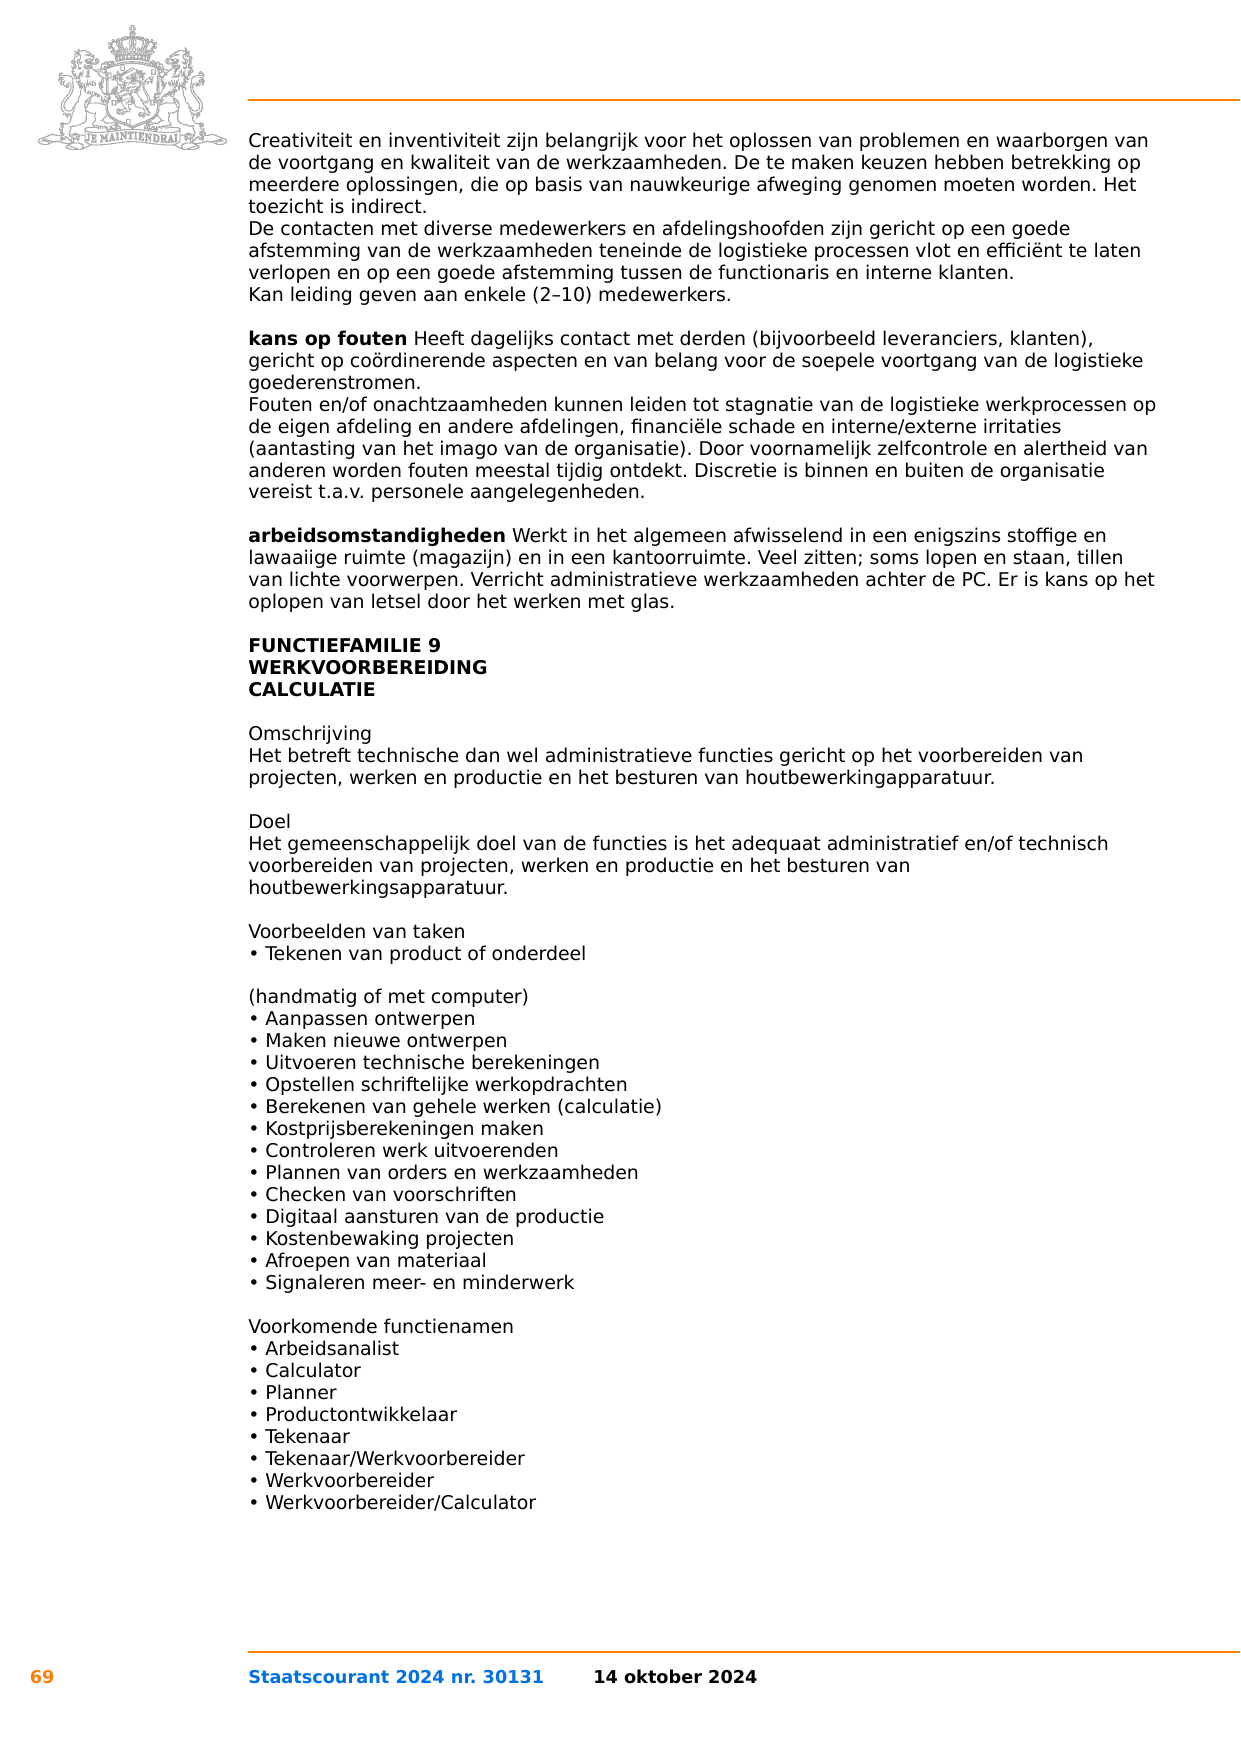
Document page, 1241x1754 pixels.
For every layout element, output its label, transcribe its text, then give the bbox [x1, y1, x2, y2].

text • Arbeidsanalist [248, 1338, 1163, 1360]
text arbeidsomstandigheden Werkt in het algemeen afwisselend in een enigszins stoffige en lawaaiige ruimte (magazijn) en in een kantoorruimte. Veel zitten; soms lopen en staan, tillen van lichte voorwerpen. Verricht administratieve werkzaamheden achter de PC. Er is kans op het oplopen van letsel door het werken met glas. [248, 525, 1163, 613]
text Omschrijving [248, 723, 1163, 745]
text • Uitvoeren technische berekeningen [248, 1052, 1163, 1074]
text Creativiteit en inventiviteit zijn belangrijk voor het oplossen van problemen en waarborgen van de voortgang en kwaliteit van de werkzaamheden. De te maken keuzen hebben betrekking op meerdere oplossingen, die op basis van nauwkeurige afweging genomen moeten worden. Het toezicht is indirect. [248, 130, 1163, 218]
text Het gemeenschappelijk doel van de functies is het adequaat administratief en/of technisch voorbereiden van projecten, werken en productie en het besturen van houtbewerkingsapparatuur. [248, 833, 1163, 899]
text Voorkomende functienamen [248, 1316, 1163, 1338]
text • Aanpassen ontwerpen [248, 1008, 1163, 1030]
text CALCULATIE [248, 679, 1163, 701]
text Fouten en/of onachtzaamheden kunnen leiden tot stagnatie van de logistieke werkprocessen op de eigen afdeling en andere afdelingen, financiële schade en interne/externe irritaties (aantasting van het imago van de organisatie). Door voornamelijk zelfcontrole en alertheid van anderen worden fouten meestal tijdig ontdekt. Discretie is binnen en buiten de organisatie vereist t.a.v. personele aangelegenheden. [248, 393, 1163, 503]
text • Maken nieuwe ontwerpen [248, 1030, 1163, 1052]
text WERKVOORBEREIDING [248, 657, 1163, 679]
text (handmatig of met computer) [248, 986, 1163, 1008]
text Kan leiding geven aan enkele (2–10) medewerkers. [248, 284, 1163, 306]
text • Checken van voorschriften [248, 1184, 1163, 1206]
text Voorbeelden van taken [248, 921, 1163, 942]
text • Productontwikkelaar [248, 1404, 1163, 1426]
text • Kostenbewaking projecten [248, 1228, 1163, 1250]
picture [38, 25, 227, 150]
text • Signaleren meer- en minderwerk [248, 1272, 1163, 1294]
text • Tekenen van product of onderdeel [248, 942, 1163, 964]
text De contacten met diverse medewerkers en afdelingshoofden zijn gericht op een goede afstemming van de werkzaamheden teneinde de logistieke processen vlot en efficiënt te laten verlopen en op een goede afstemming tussen de functionaris en interne klanten. [248, 218, 1163, 284]
text FUNCTIEFAMILIE 9 [248, 635, 1163, 657]
text Doel [248, 811, 1163, 833]
text • Planner [248, 1382, 1163, 1404]
text • Tekenaar/Werkvoorbereider [248, 1448, 1163, 1470]
text • Tekenaar [248, 1426, 1163, 1448]
text • Plannen van orders en werkzaamheden [248, 1162, 1163, 1184]
text • Werkvoorbereider/Calculator [248, 1492, 1163, 1514]
text kans op fouten Heeft dagelijks contact met derden (bijvoorbeeld leveranciers, klanten), gericht op coördinerende aspecten en van belang voor de soepele voortgang van de logistieke goederenstromen. [248, 328, 1163, 393]
text • Kostprijsberekeningen maken [248, 1118, 1163, 1140]
text • Calculator [248, 1360, 1163, 1382]
text • Berekenen van gehele werken (calculatie) [248, 1096, 1163, 1118]
text • Controleren werk uitvoerenden [248, 1140, 1163, 1162]
text • Afroepen van materiaal [248, 1250, 1163, 1272]
text • Digitaal aansturen van de productie [248, 1206, 1163, 1228]
text • Werkvoorbereider [248, 1470, 1163, 1492]
text Het betreft technische dan wel administratieve functies gericht op het voorbereiden van projecten, werken en productie en het besturen van houtbewerkingapparatuur. [248, 745, 1163, 789]
text • Opstellen schriftelijke werkopdrachten [248, 1074, 1163, 1096]
